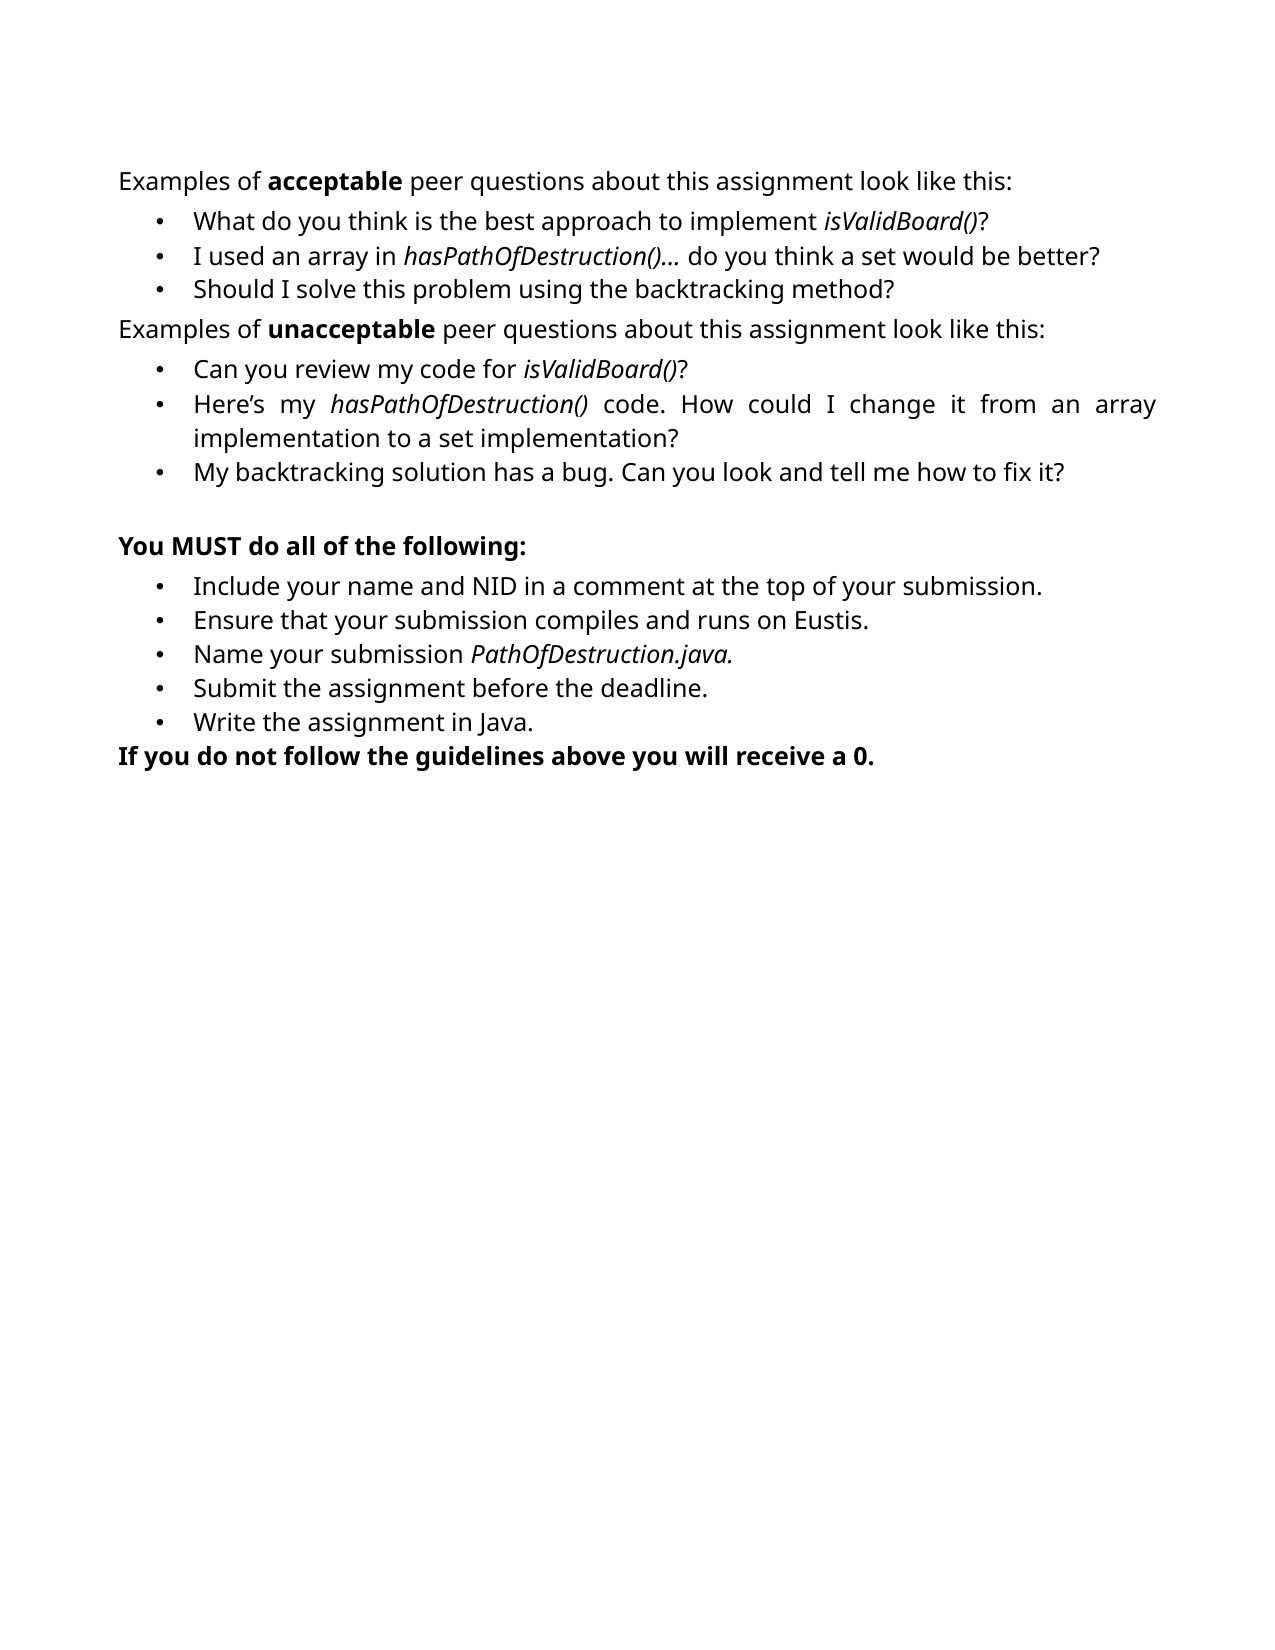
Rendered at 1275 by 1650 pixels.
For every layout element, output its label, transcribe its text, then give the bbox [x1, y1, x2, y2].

list Should I solve this problem using the backtracking method? [156, 272, 1157, 306]
text Examples of unacceptable peer questions about this assignment look like this: [118, 312, 1157, 346]
list Submit the assignment before the deadline. [156, 671, 1157, 705]
list Include your name and NID in a comment at the top of your submission. [156, 568, 1157, 602]
list I used an array in hasPathOfDestruction()... do you think a set would be better? [156, 238, 1157, 272]
list Can you review my code for isValidBoard()? [156, 352, 1157, 386]
list My backtracking solution has a bug. Can you look and tell me how to fix it? [156, 454, 1157, 488]
list Here’s my hasPathOfDestruction() code. How could I change it from an array implementation to a set implementation? [156, 386, 1157, 454]
list Name your submission PathOfDestruction.java. [156, 637, 1157, 671]
text You MUST do all of the following: [118, 528, 1157, 562]
list What do you think is the best approach to implement isValidBoard()? [156, 204, 1157, 238]
list Ensure that your submission compiles and runs on Eustis. [156, 602, 1157, 637]
list Write the assignment in Java. [156, 705, 1157, 739]
text If you do not follow the guidelines above you will receive a 0. [118, 739, 1157, 773]
text Examples of acceptable peer questions about this assignment look like this: [118, 164, 1157, 198]
